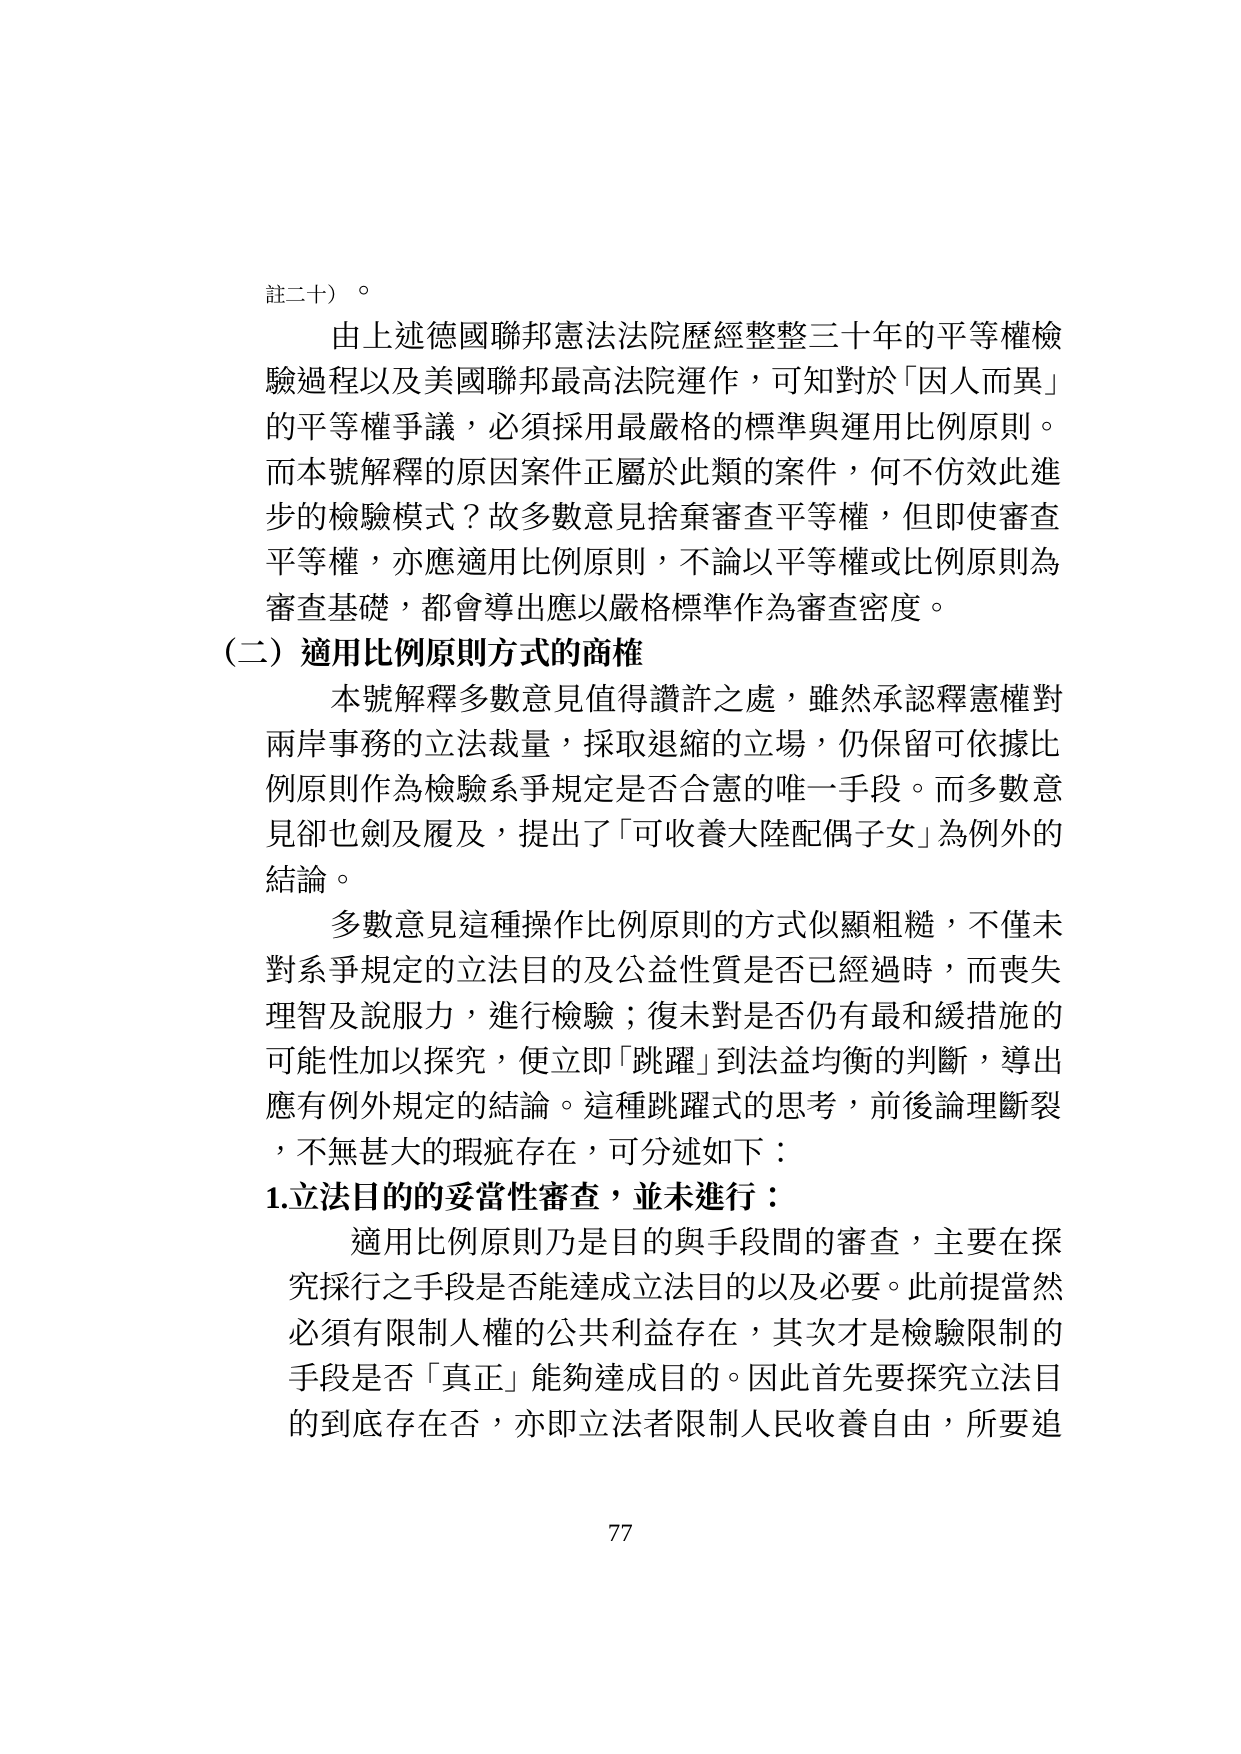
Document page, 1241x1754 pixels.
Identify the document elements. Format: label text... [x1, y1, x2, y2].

text 1.立法目的的妥當性審查，並未進行： [265, 1172, 1063, 1217]
text 本號解釋多數意見值得讚許之處，雖然承認釋憲權對兩岸事務的立法裁量，採取退縮的立場，仍保留可依據比例原則作為檢驗系爭規定是否合憲的唯一手段。而多數意見卻也劍及履及，提出了「可收養大陸配偶子女」為例外的結論。 [265, 674, 1063, 900]
text 多數意見這種操作比例原則的方式似顯粗糙，不僅未對系爭規定的立法目的及公益性質是否已經過時，而喪失理智及說服力，進行檢驗；復未對是否仍有最和緩措施的可能性加以探究，便立即「跳躍」到法益均衡的判斷，導出應有例外規定的結論。這種跳躍式的思考，前後論理斷裂，不無甚大的瑕疵存在，可分述如下： [265, 900, 1063, 1172]
text 註二十）。 [265, 266, 1063, 311]
text 由上述德國聯邦憲法法院歷經整整三十年的平等權檢驗過程以及美國聯邦最高法院運作，可知對於「因人而異」的平等權爭議，必須採用最嚴格的標準與運用比例原則。而本號解釋的原因案件正屬於此類的案件，何不仿效此進步的檢驗模式？故多數意見捨棄審查平等權，但即使審查平等權，亦應適用比例原則，不論以平等權或比例原則為審查基礎，都會導出應以嚴格標準作為審查密度。 [265, 311, 1063, 628]
text （二）適用比例原則方式的商榷 [206, 628, 1063, 674]
text 適用比例原則乃是目的與手段間的審查，主要在探究採行之手段是否能達成立法目的以及必要。此前提當然必須有限制人權的公共利益存在，其次才是檢驗限制的手段是否「真正」能夠達成目的。因此首先要探究立法目的到底存在否，亦即立法者限制人民收養自由，所要追 [288, 1217, 1063, 1444]
